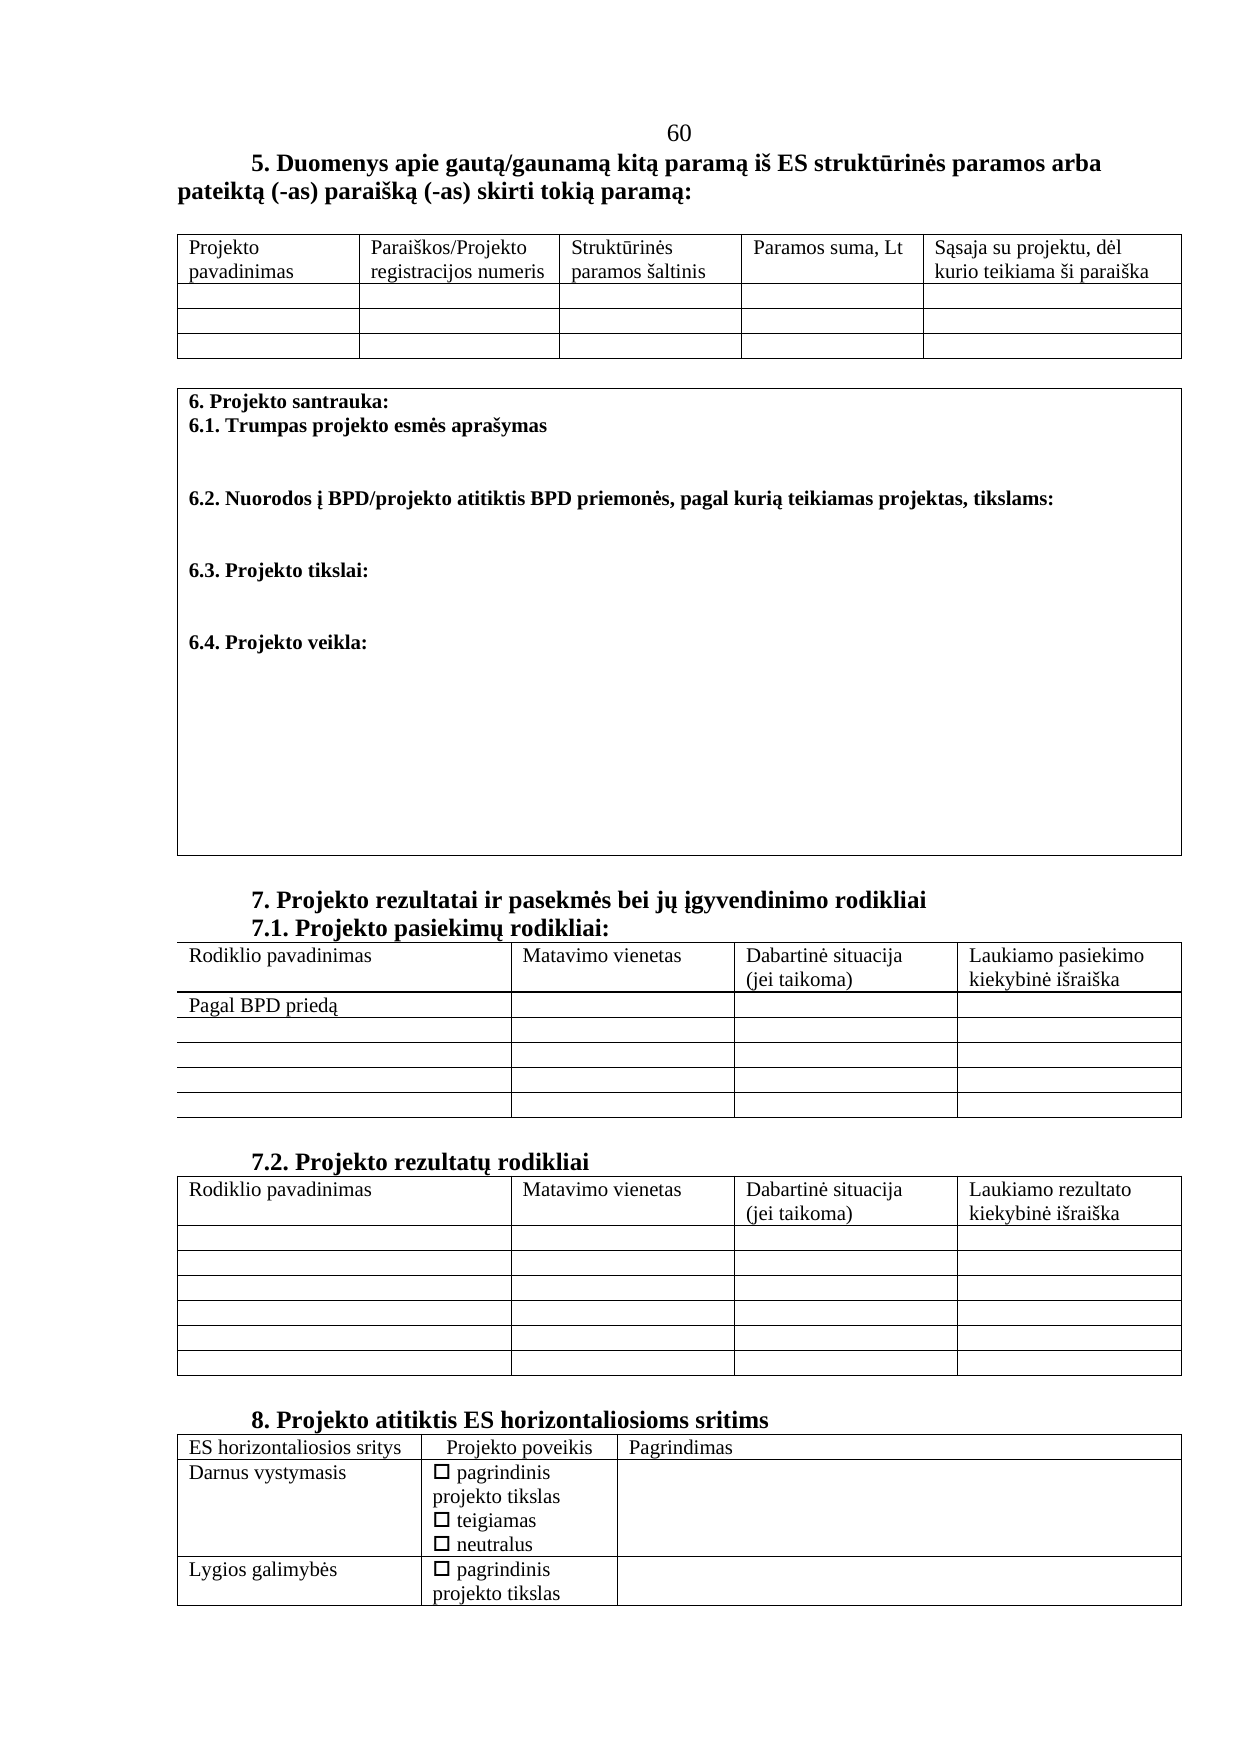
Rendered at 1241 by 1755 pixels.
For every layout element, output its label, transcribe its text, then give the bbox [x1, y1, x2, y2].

table_cell [735, 1251, 957, 1275]
table_cell [735, 1093, 957, 1117]
table_cell [560, 309, 741, 333]
table_cell [618, 1557, 1181, 1605]
table_cell [742, 284, 923, 308]
table_cell [177, 1068, 511, 1092]
table_cell [735, 1326, 957, 1350]
table_cell [512, 1018, 734, 1042]
table_cell [958, 1251, 1181, 1275]
table_cell [178, 1326, 511, 1350]
table_cell [618, 1460, 1181, 1556]
table_cell [360, 284, 559, 308]
table_cell [742, 334, 923, 358]
table_cell [735, 1301, 957, 1325]
table_cell [742, 309, 923, 333]
table_header ES horizontaliosios sritys [178, 1435, 421, 1459]
table_cell [958, 1093, 1181, 1117]
text 7.1. Projekto pasiekimų rodikliai: [177, 913, 1181, 942]
table_cell [958, 993, 1181, 1017]
table_cell [958, 1068, 1181, 1092]
table_cell [178, 1251, 511, 1275]
table_header Paraiškos/Projekto registracijos numeris [360, 235, 559, 283]
table_cell [178, 1301, 511, 1325]
table_header Paramos suma, Lt [742, 235, 923, 283]
table_header Laukiamo rezultato kiekybinė išraiška [958, 1177, 1181, 1225]
table_cell [177, 1043, 511, 1067]
table_cell [958, 1326, 1181, 1350]
table_cell [560, 284, 741, 308]
table_cell [924, 284, 1181, 308]
table_cell Lygios galimybės [178, 1557, 421, 1605]
table_cell [178, 1226, 511, 1250]
table_header Rodiklio pavadinimas [177, 943, 511, 991]
table_cell [178, 334, 359, 358]
table_header Dabartinė situacija (jei taikoma) [735, 943, 957, 991]
table_cell [958, 1301, 1181, 1325]
table_header Dabartinė situacija (jei taikoma) [735, 1177, 957, 1225]
table_cell [178, 309, 359, 333]
table_cell [512, 1226, 734, 1250]
table_header Matavimo vienetas [512, 943, 734, 991]
table_cell [924, 334, 1181, 358]
table_header Pagrindimas [618, 1435, 1181, 1459]
table_cell [512, 1326, 734, 1350]
table_cell [178, 284, 359, 308]
table_cell [958, 1043, 1181, 1067]
table_cell Darnus vystymasis [178, 1460, 421, 1556]
table_cell [735, 1351, 957, 1375]
table_cell [360, 334, 559, 358]
text 8. Projekto atitiktis ES horizontaliosioms sritims [177, 1405, 1181, 1434]
table_header Projekto pavadinimas [178, 235, 359, 283]
text 7.2. Projekto rezultatų rodikliai [177, 1147, 1181, 1176]
table_cell [360, 309, 559, 333]
table_cell [512, 1093, 734, 1117]
table_header Sąsaja su projektu, dėl kurio teikiama ši paraiška [924, 235, 1181, 283]
table_cell [512, 1276, 734, 1300]
table_cell [735, 1043, 957, 1067]
text 7. Projekto rezultatai ir pasekmės bei jų įgyvendinimo rodikliai [177, 885, 1181, 913]
table_header 6. Projekto santrauka: 6.1. Trumpas projekto esmės aprašymas 6.2. Nuorodos į BPD/projekto atitiktis BPD priemonės, pagal kurią teikiamas projektas, tikslams: 6.3. Projekto tikslai: 6.4. Projekto veikla: [178, 389, 1181, 855]
table_cell [560, 334, 741, 358]
table_cell [178, 1351, 511, 1375]
text 5. Duomenys apie gautą/gaunamą kitą paramą iš ES struktūrinės paramos arba pateiktą (-as) paraišką (-as) skirti tokią paramą: [177, 148, 1181, 205]
table_cell [735, 1018, 957, 1042]
table_cell o pagrindinis projekto tikslas o teigiamas o neutralus [422, 1460, 617, 1556]
table_cell [512, 1301, 734, 1325]
table_cell [735, 1068, 957, 1092]
table_cell [958, 1276, 1181, 1300]
table_header Matavimo vienetas [512, 1177, 734, 1225]
table_cell [924, 309, 1181, 333]
table_header Laukiamo pasiekimo kiekybinė išraiška [958, 943, 1181, 991]
table_cell [512, 1251, 734, 1275]
table_cell [178, 1276, 511, 1300]
table_cell [958, 1351, 1181, 1375]
table_cell o pagrindinis projekto tikslas [422, 1557, 617, 1605]
table_header Rodiklio pavadinimas [178, 1177, 511, 1225]
table_cell [958, 1226, 1181, 1250]
table_cell [735, 993, 957, 1017]
table_cell [958, 1018, 1181, 1042]
table_cell [512, 993, 734, 1017]
table_cell [512, 1068, 734, 1092]
table_cell [177, 1093, 511, 1117]
table_header Struktūrinės paramos šaltinis [560, 235, 741, 283]
table_cell [735, 1276, 957, 1300]
table_cell [735, 1226, 957, 1250]
table_cell [512, 1043, 734, 1067]
table_header Projekto poveikis [422, 1435, 617, 1459]
table_cell [177, 1018, 511, 1042]
table_cell [512, 1351, 734, 1375]
table_cell Pagal BPD priedą [177, 993, 511, 1017]
